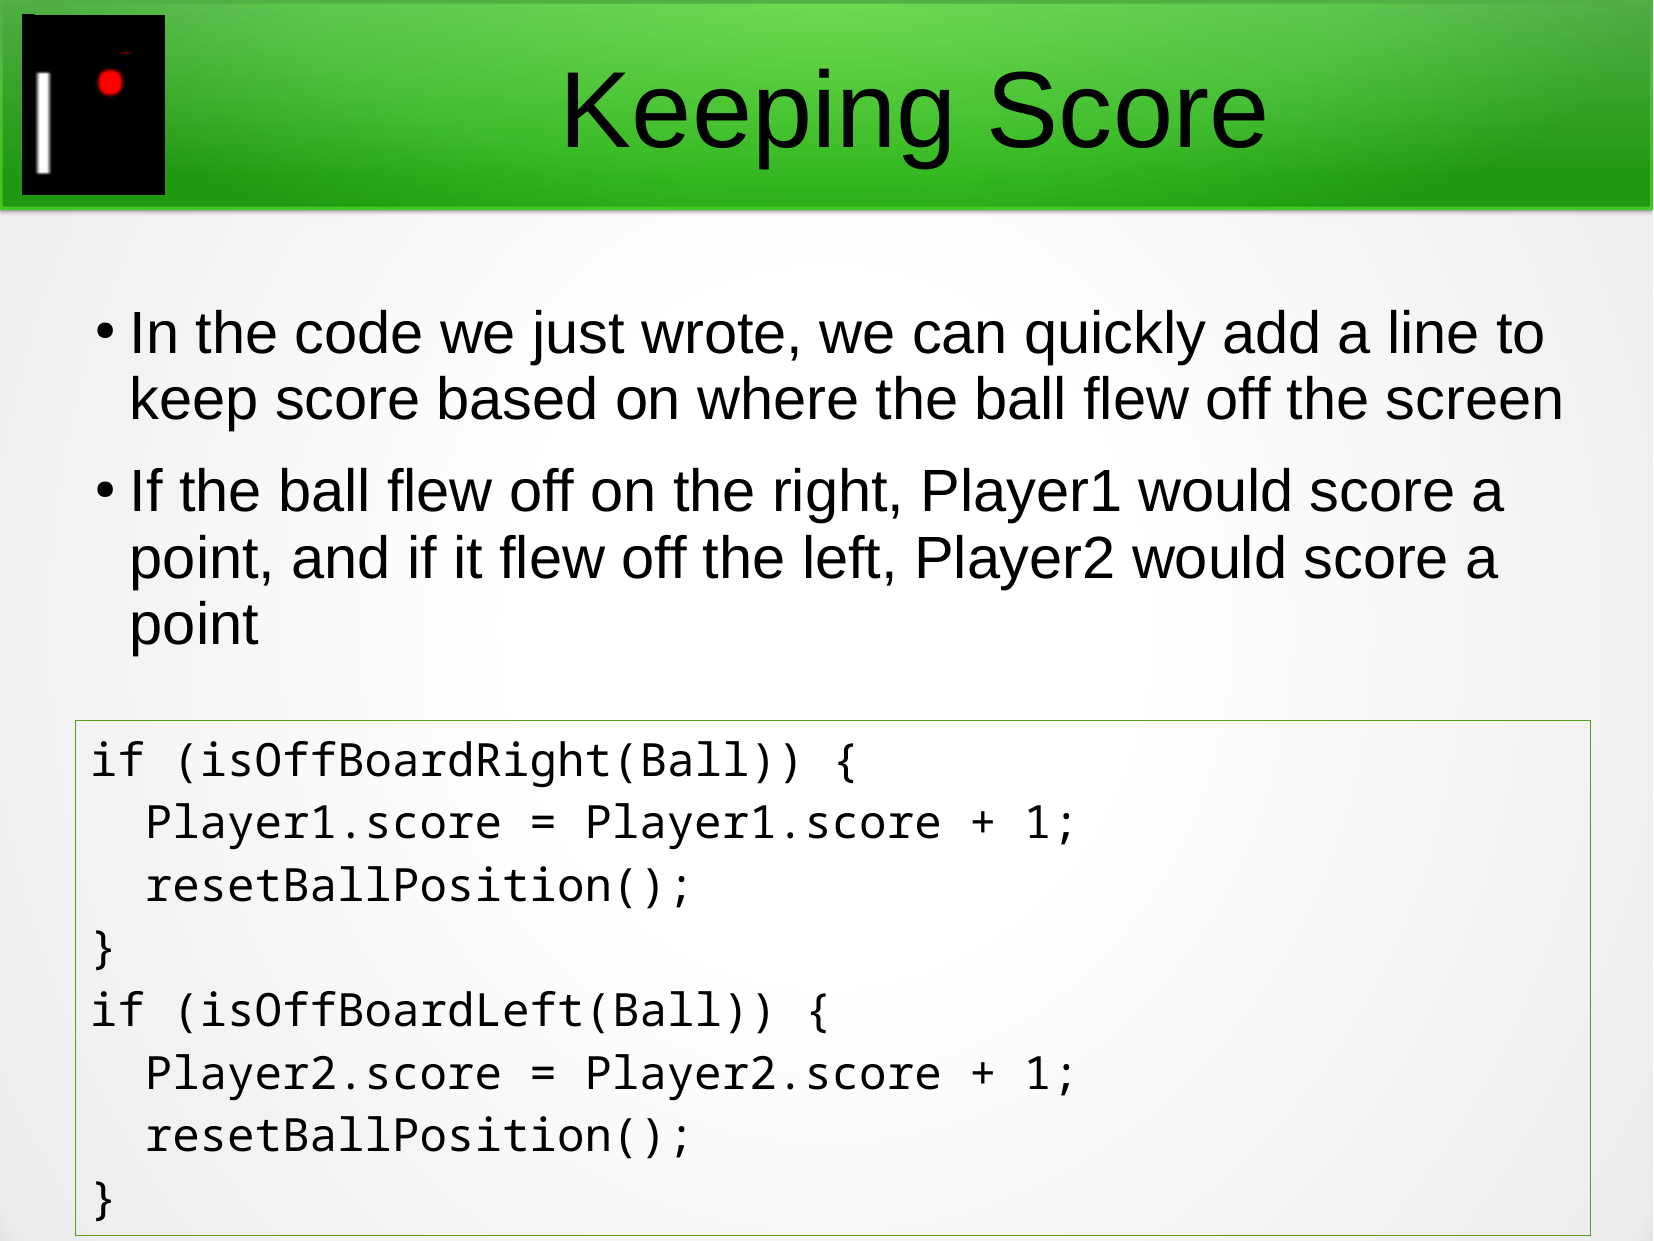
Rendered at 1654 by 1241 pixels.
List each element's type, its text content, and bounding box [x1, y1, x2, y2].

list In the code we just wrote, we can quickly add a line to keep score based on where the ball flew off the screen If the ball flew off on the right, Player1 would score a point, and if it flew off the left, Player2 would score a point [82, 299, 1576, 720]
title Keeping Score [195, 30, 1636, 190]
picture [22, 14, 165, 195]
text_box if (isOffBoardRight(Ball)) { Player1.score = Player1.score + 1; resetBallPosition(); } if (isOffBoardLeft(Ball)) { Player2.score = Player2.score + 1; resetBallPosition(); } [75, 720, 1591, 1198]
